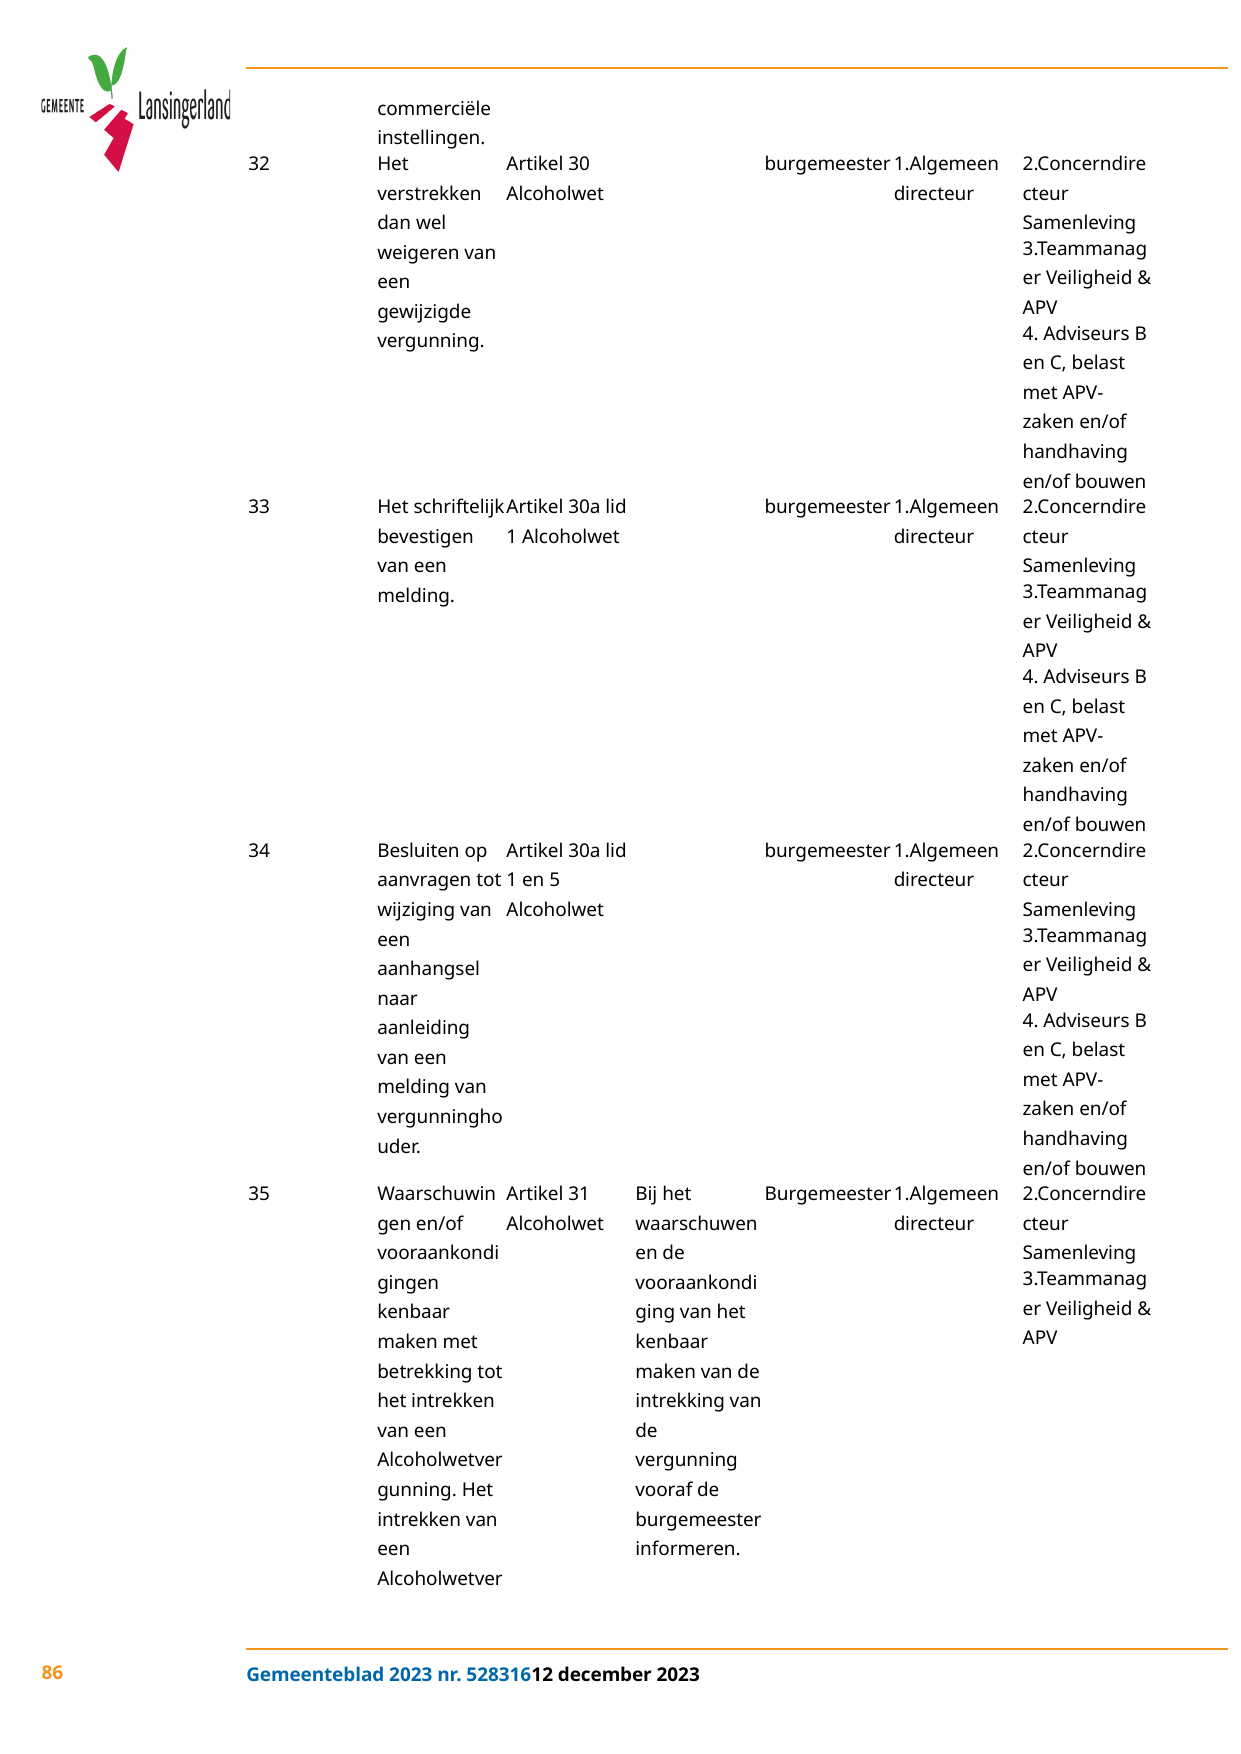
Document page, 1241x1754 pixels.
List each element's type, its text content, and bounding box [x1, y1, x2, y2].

table_cell [635, 837, 764, 1180]
table_cell Artikel 30 Alcoholwet [506, 150, 635, 493]
table_cell Artikel 30a lid 1 en 5 Alcoholwet [506, 837, 635, 1180]
table_cell 34 [248, 837, 377, 1180]
table_cell 32 [248, 150, 377, 493]
table_cell [248, 95, 377, 150]
table_cell Besluiten op aanvragen tot wijziging van een aanhangsel naar aanleiding van een melding van vergunninghouder. [377, 837, 506, 1180]
table_cell 3.Teammanager Veiligheid & APV [1023, 922, 1152, 1007]
table_cell Artikel 31 Alcoholwet [506, 1180, 635, 1591]
table_cell [635, 494, 764, 837]
table_cell 35 [248, 1180, 377, 1591]
table_cell Artikel 30a lid 1 Alcoholwet [506, 494, 635, 837]
table_cell 1.Algemeen directeur [894, 1180, 1022, 1591]
table_cell 3.Teammanager Veiligheid & APV [1023, 579, 1152, 663]
table_cell 1.Algemeen directeur [894, 150, 1022, 493]
table_cell 2.Concerndirecteur Samenleving [1023, 150, 1152, 235]
table_cell 4. Adviseurs B en C, belast met APV-zaken en/of handhaving en/of bouwen [1023, 663, 1152, 837]
table_cell 2.Concerndirecteur Samenleving [1023, 1180, 1152, 1265]
table_cell Waarschuwingen en/of vooraankondigingen kenbaar maken met betrekking tot het intrekken van een Alcoholwetvergunning. Het intrekken van een Alcoholwetver [377, 1180, 506, 1591]
picture [41, 47, 231, 172]
table_cell 3.Teammanager Veiligheid & APV [1023, 235, 1152, 320]
table_cell 4. Adviseurs B en C, belast met APV-zaken en/of handhaving en/of bouwen [1023, 1007, 1152, 1180]
table_cell Burgemeester [764, 1180, 893, 1591]
table_cell burgemeester [764, 494, 893, 837]
table_cell 2.Concerndirecteur Samenleving [1023, 837, 1152, 922]
table_cell [635, 150, 764, 493]
table_cell [635, 95, 764, 150]
table_cell Bij het waarschuwen en de vooraankondiging van het kenbaar maken van de intrekking van de vergunning vooraf de burgemeester informeren. [635, 1180, 764, 1591]
table_cell 33 [248, 494, 377, 837]
table_cell commerciële instellingen. [377, 95, 506, 150]
table_cell 4. Adviseurs B en C, belast met APV-zaken en/of handhaving en/of bouwen [1023, 320, 1152, 493]
table_cell [894, 95, 1022, 150]
table_cell [506, 95, 635, 150]
table_cell 1.Algemeen directeur [894, 837, 1022, 1180]
table_cell Het verstrekken dan wel weigeren van een gewijzigde vergunning. [377, 150, 506, 493]
table_cell 3.Teammanager Veiligheid & APV [1023, 1265, 1152, 1591]
table_cell burgemeester [764, 837, 893, 1180]
table_cell burgemeester [764, 150, 893, 493]
table_cell 1.Algemeen directeur [894, 494, 1022, 837]
table_cell Het schriftelijk bevestigen van een melding. [377, 494, 506, 837]
table_cell 2.Concerndirecteur Samenleving [1023, 494, 1152, 578]
table_cell [1023, 95, 1152, 150]
table_cell [764, 95, 893, 150]
